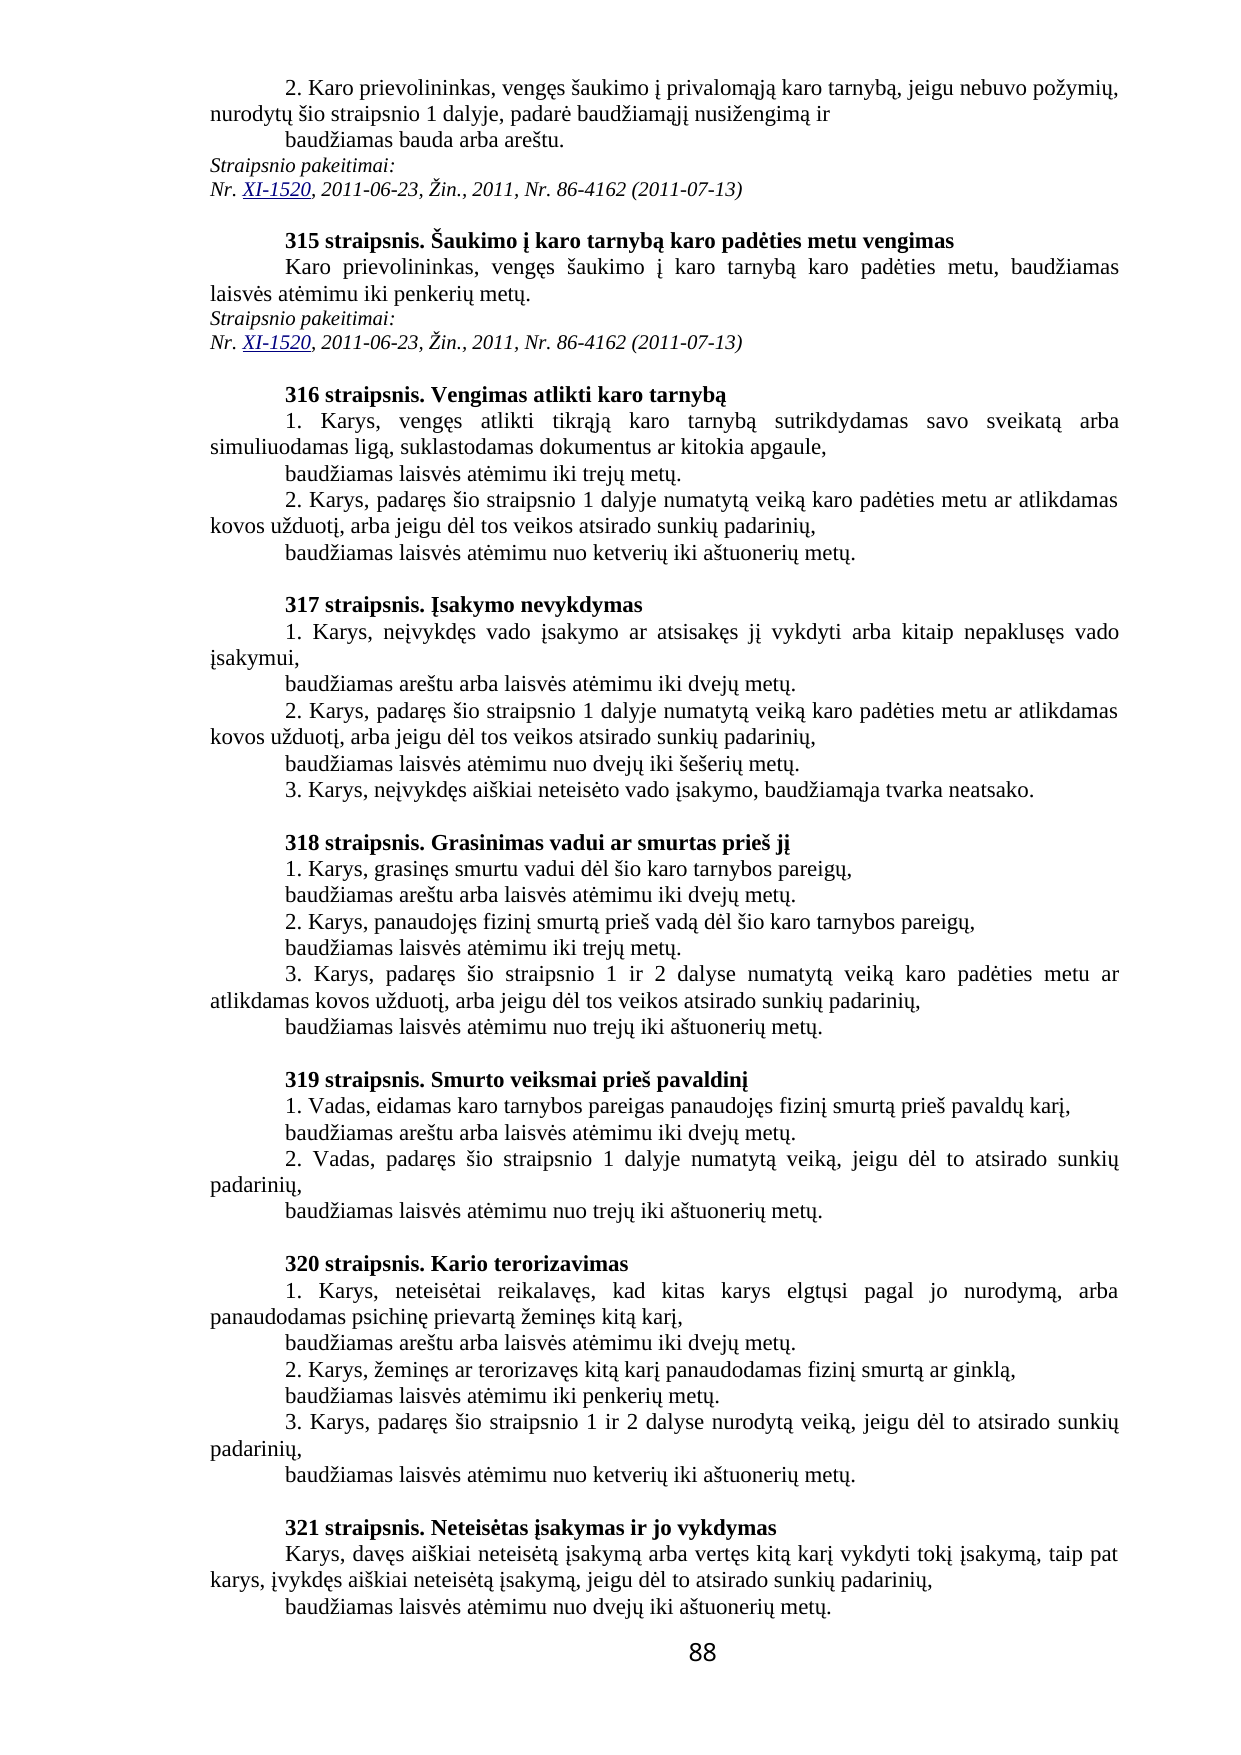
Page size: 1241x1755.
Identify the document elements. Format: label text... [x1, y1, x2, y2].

text baudžiamas laisvės atėmimu nuo trejų iki aštuonerių metų. [210, 1198, 1120, 1224]
text 316 straipsnis. Vengimas atlikti karo tarnybą [210, 381, 1120, 407]
text Nr. XI-1520, 2011-06-23, Žin., 2011, Nr. 86-4162 (2011-07-13) [210, 330, 1120, 354]
text 315 straipsnis. Šaukimo į karo tarnybą karo padėties metu vengimas [210, 227, 1120, 253]
text baudžiamas laisvės atėmimu nuo ketverių iki aštuonerių metų. [210, 1461, 1120, 1487]
text 317 straipsnis. Įsakymo nevykdymas [210, 591, 1120, 618]
text baudžiamas areštu arba laisvės atėmimu iki dvejų metų. [210, 1118, 1120, 1145]
text 321 straipsnis. Neteisėtas įsakymas ir jo vykdymas [210, 1514, 1120, 1540]
text 319 straipsnis. Smurto veiksmai prieš pavaldinį [210, 1066, 1120, 1092]
text 1. Vadas, eidamas karo tarnybos pareigas panaudojęs fizinį smurtą prieš pavaldų karį, [210, 1092, 1120, 1118]
text 2. Karys, padaręs šio straipsnio 1 dalyje numatytą veiką karo padėties metu ar atlikdamas kovos užduotį, arba jeigu dėl tos veikos atsirado sunkių padarinių, [210, 486, 1120, 539]
text 3. Karys, padaręs šio straipsnio 1 ir 2 dalyse nurodytą veiką, jeigu dėl to atsirado sunkių padarinių, [210, 1408, 1120, 1461]
text 1. Karys, neįvykdęs vado įsakymo ar atsisakęs jį vykdyti arba kitaip nepaklusęs vado įsakymui, [210, 618, 1120, 671]
text Karys, davęs aiškiai neteisėtą įsakymą arba vertęs kitą karį vykdyti tokį įsakymą, taip pat karys, įvykdęs aiškiai neteisėtą įsakymą, jeigu dėl to atsirado sunkių padarinių, [210, 1540, 1120, 1593]
text Karo prievolininkas, vengęs šaukimo į karo tarnybą karo padėties metu, baudžiamas laisvės atėmimu iki penkerių metų. [210, 253, 1120, 306]
text baudžiamas laisvės atėmimu nuo dvejų iki aštuonerių metų. [210, 1593, 1120, 1619]
text baudžiamas laisvės atėmimu iki trejų metų. [210, 460, 1120, 486]
text baudžiamas laisvės atėmimu nuo trejų iki aštuonerių metų. [210, 1013, 1120, 1039]
text 1. Karys, neteisėtai reikalavęs, kad kitas karys elgtųsi pagal jo nurodymą, arba panaudodamas psichinę prievartą žeminęs kitą karį, [210, 1277, 1120, 1329]
text baudžiamas bauda arba areštu. [210, 126, 1120, 153]
text 2. Karo prievolininkas, vengęs šaukimo į privalomąją karo tarnybą, jeigu nebuvo požymių, nurodytų šio straipsnio 1 dalyje, padarė baudžiamąjį nusižengimą ir [210, 73, 1120, 126]
text baudžiamas laisvės atėmimu iki trejų metų. [210, 934, 1120, 960]
text 1. Karys, vengęs atlikti tikrąją karo tarnybą sutrikdydamas savo sveikatą arba simuliuodamas ligą, suklastodamas dokumentus ar kitokia apgaule, [210, 407, 1120, 460]
text baudžiamas areštu arba laisvės atėmimu iki dvejų metų. [210, 1329, 1120, 1356]
text baudžiamas areštu arba laisvės atėmimu iki dvejų metų. [210, 671, 1120, 697]
text 2. Karys, padaręs šio straipsnio 1 dalyje numatytą veiką karo padėties metu ar atlikdamas kovos užduotį, arba jeigu dėl tos veikos atsirado sunkių padarinių, [210, 697, 1120, 749]
text Nr. XI-1520, 2011-06-23, Žin., 2011, Nr. 86-4162 (2011-07-13) [210, 177, 1120, 201]
text baudžiamas laisvės atėmimu iki penkerių metų. [210, 1382, 1120, 1408]
text 318 straipsnis. Grasinimas vadui ar smurtas prieš jį [210, 829, 1120, 855]
text 2. Karys, žeminęs ar terorizavęs kitą karį panaudodamas fizinį smurtą ar ginklą, [210, 1356, 1120, 1382]
text 2. Karys, panaudojęs fizinį smurtą prieš vadą dėl šio karo tarnybos pareigų, [210, 908, 1120, 934]
text baudžiamas laisvės atėmimu nuo ketverių iki aštuonerių metų. [210, 539, 1120, 565]
text 1. Karys, grasinęs smurtu vadui dėl šio karo tarnybos pareigų, [210, 855, 1120, 881]
text baudžiamas areštu arba laisvės atėmimu iki dvejų metų. [210, 881, 1120, 908]
text 3. Karys, padaręs šio straipsnio 1 ir 2 dalyse numatytą veiką karo padėties metu ar atlikdamas kovos užduotį, arba jeigu dėl tos veikos atsirado sunkių padarinių, [210, 960, 1120, 1013]
text Straipsnio pakeitimai: [210, 153, 1120, 177]
text 2. Vadas, padaręs šio straipsnio 1 dalyje numatytą veiką, jeigu dėl to atsirado sunkių padarinių, [210, 1145, 1120, 1198]
text 3. Karys, neįvykdęs aiškiai neteisėto vado įsakymo, baudžiamąja tvarka neatsako. [210, 776, 1120, 802]
text baudžiamas laisvės atėmimu nuo dvejų iki šešerių metų. [210, 749, 1120, 776]
text Straipsnio pakeitimai: [210, 306, 1120, 330]
text 320 straipsnis. Kario terorizavimas [210, 1250, 1120, 1277]
